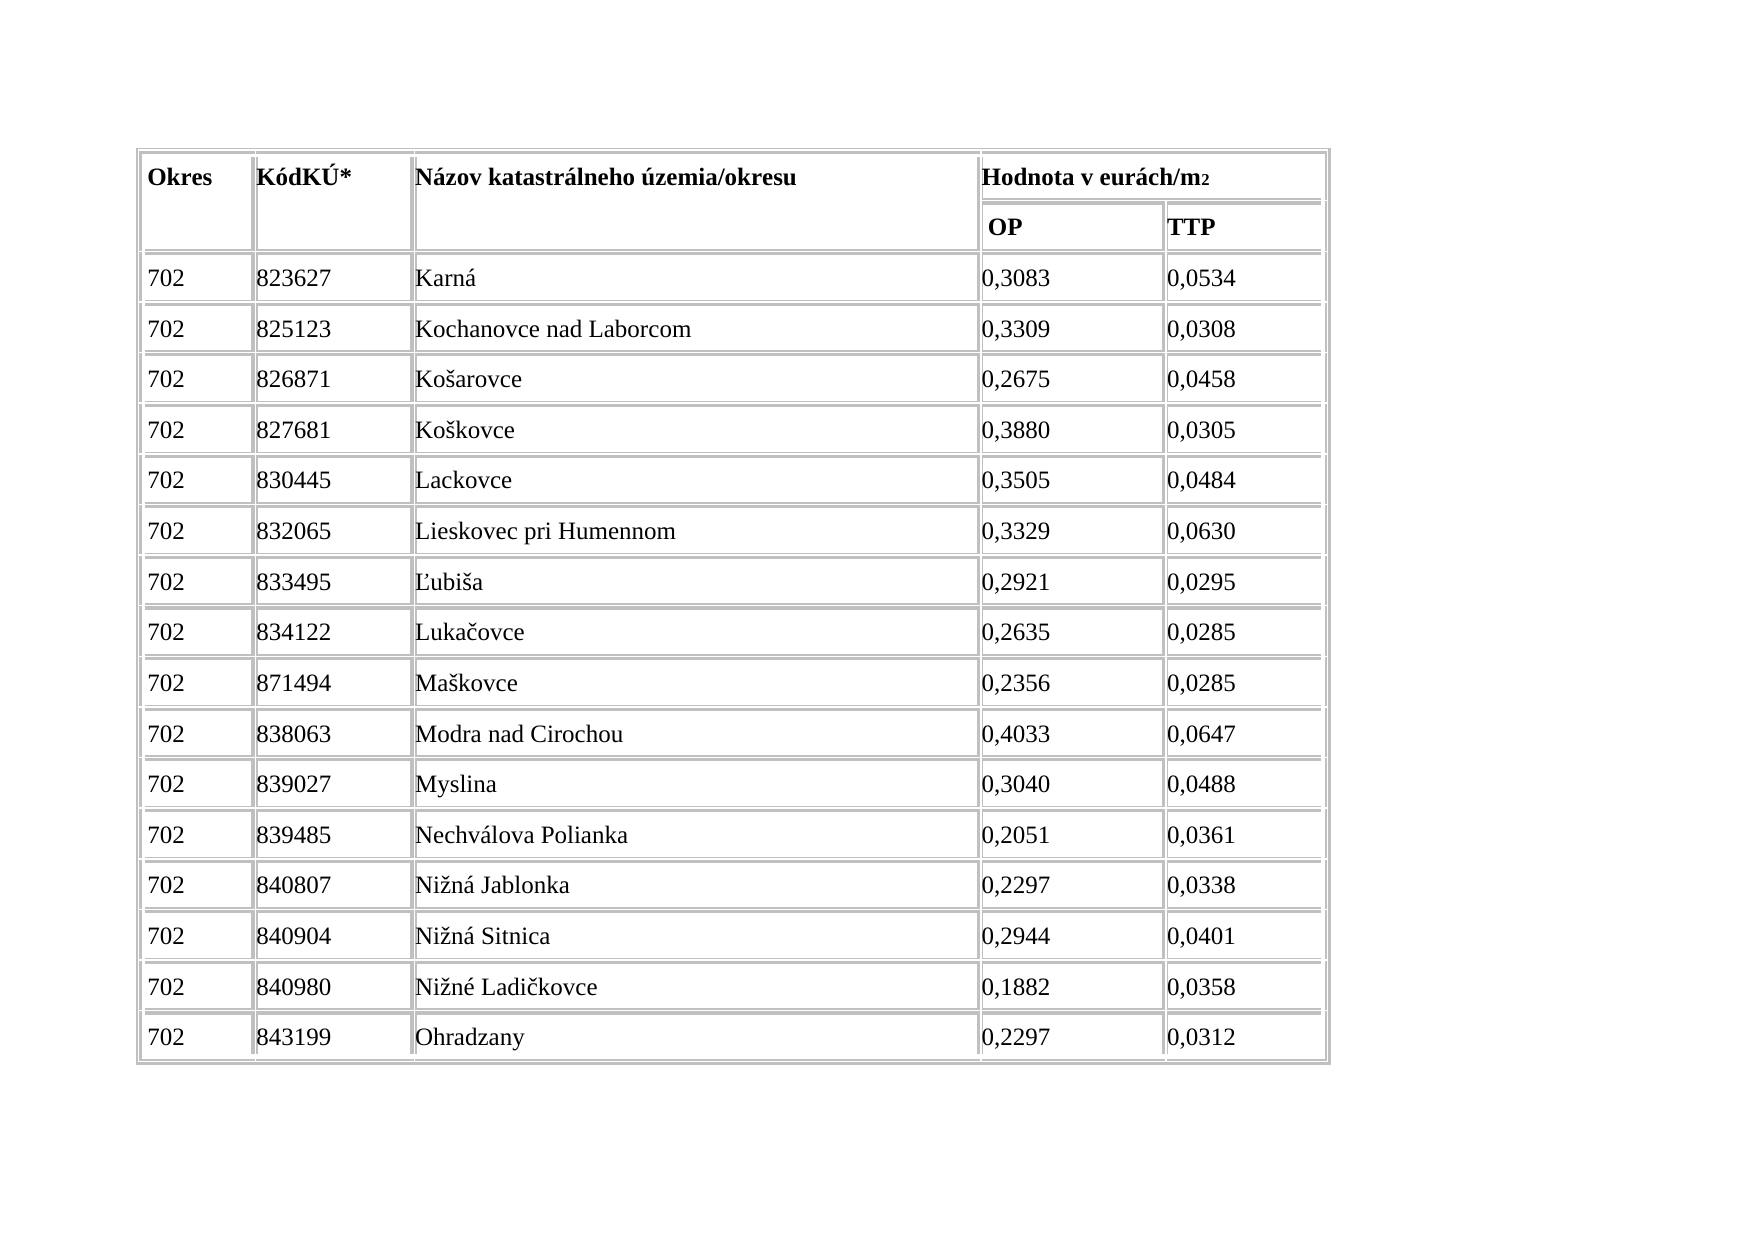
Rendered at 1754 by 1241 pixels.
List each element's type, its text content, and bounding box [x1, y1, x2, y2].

table_cell 840904 [258, 913, 410, 958]
table_cell 0,0488 [1165, 755, 1328, 806]
table_cell Karná [417, 255, 977, 299]
table_cell Lackovce [417, 458, 977, 502]
table_cell Maškovce [417, 660, 977, 704]
table_cell 834122 [258, 610, 410, 654]
table_header Názov katastrálneho územia/okresu [414, 149, 980, 249]
table_cell 0,2297 [983, 863, 1162, 907]
table_cell 0,3083 [983, 255, 1162, 299]
table_header Okres [142, 154, 254, 249]
table_cell 827681 [258, 407, 410, 451]
table_cell 0,3880 [983, 407, 1162, 451]
table_header KódKÚ* [255, 149, 413, 249]
table_cell 0,0484 [1165, 451, 1328, 502]
table_cell Ľubiša [417, 559, 977, 603]
table_cell Myslina [417, 761, 977, 806]
table_cell 0,4033 [983, 711, 1162, 755]
table_cell 0,0308 [1165, 300, 1328, 350]
table_cell 0,2356 [983, 660, 1162, 704]
table_cell 0,0630 [1165, 502, 1328, 553]
table_cell Koškovce [417, 407, 977, 451]
table_header Hodnota v eurách/m2 [980, 149, 1328, 198]
table_cell Nižné Ladičkovce [417, 964, 977, 1008]
table_cell 702 [139, 451, 254, 502]
table_cell 702 [139, 603, 254, 654]
table_cell 0,0285 [1165, 654, 1328, 704]
table_cell Ohradzany [414, 1008, 980, 1059]
table_cell 0,3309 [983, 306, 1162, 350]
table_cell 825123 [258, 306, 410, 350]
table_cell Košarovce [417, 356, 977, 401]
table_cell 833495 [258, 559, 410, 603]
table_cell 0,2675 [983, 356, 1162, 401]
table_cell 0,0647 [1165, 705, 1328, 755]
table_cell Kochanovce nad Laborcom [417, 306, 977, 350]
table_cell Modra nad Cirochou [417, 711, 977, 755]
table_cell 0,0401 [1165, 907, 1328, 958]
table_cell 840980 [258, 964, 410, 1008]
table_cell 702 [139, 249, 254, 299]
table_cell 0,2051 [983, 812, 1162, 856]
table_cell 702 [139, 502, 254, 553]
table_cell 0,2921 [983, 559, 1162, 603]
table_cell OP [983, 205, 1162, 249]
table_cell 843199 [255, 1008, 413, 1059]
table_cell 702 [139, 856, 254, 907]
table_cell 0,0295 [1165, 553, 1328, 603]
table_cell 0,2297 [980, 1008, 1165, 1059]
table_cell 702 [139, 350, 254, 401]
table_cell 702 [139, 300, 254, 350]
table_cell 702 [139, 401, 254, 451]
table_cell 702 [139, 907, 254, 958]
table_cell 839027 [258, 761, 410, 806]
table_cell 840807 [258, 863, 410, 907]
table_cell 0,3505 [983, 458, 1162, 502]
table_cell 0,0312 [1165, 1008, 1328, 1059]
table_cell Lukačovce [417, 610, 977, 654]
table_cell 702 [139, 705, 254, 755]
table_cell Nižná Jablonka [417, 863, 977, 907]
table_cell 702 [139, 1008, 254, 1059]
table_cell 826871 [258, 356, 410, 401]
table_cell 0,0534 [1165, 249, 1328, 299]
table_cell 830445 [258, 458, 410, 502]
table_cell 0,0458 [1165, 350, 1328, 401]
table_cell 839485 [258, 812, 410, 856]
table_cell 702 [139, 806, 254, 856]
table_cell 0,0358 [1165, 958, 1328, 1008]
table_cell 702 [139, 553, 254, 603]
table_cell 0,0285 [1165, 603, 1328, 654]
table_cell 0,0305 [1165, 401, 1328, 451]
table_cell Nižná Sitnica [417, 913, 977, 958]
table_cell 838063 [258, 711, 410, 755]
table_cell 0,2944 [983, 913, 1162, 958]
table_cell 0,2635 [983, 610, 1162, 654]
table_cell 702 [139, 654, 254, 704]
table_cell TTP [1165, 198, 1328, 249]
table_cell 0,3040 [983, 761, 1162, 806]
table_cell Lieskovec pri Humennom [417, 508, 977, 553]
table_cell 871494 [258, 660, 410, 704]
table_cell 0,0338 [1165, 856, 1328, 907]
table_cell 0,1882 [983, 964, 1162, 1008]
table_cell 702 [139, 755, 254, 806]
table_cell 0,3329 [983, 508, 1162, 553]
table_cell 832065 [258, 508, 410, 553]
table_cell 702 [139, 958, 254, 1008]
table_cell 823627 [258, 255, 410, 299]
table_cell Nechválova Polianka [417, 812, 977, 856]
table_cell 0,0361 [1165, 806, 1328, 856]
